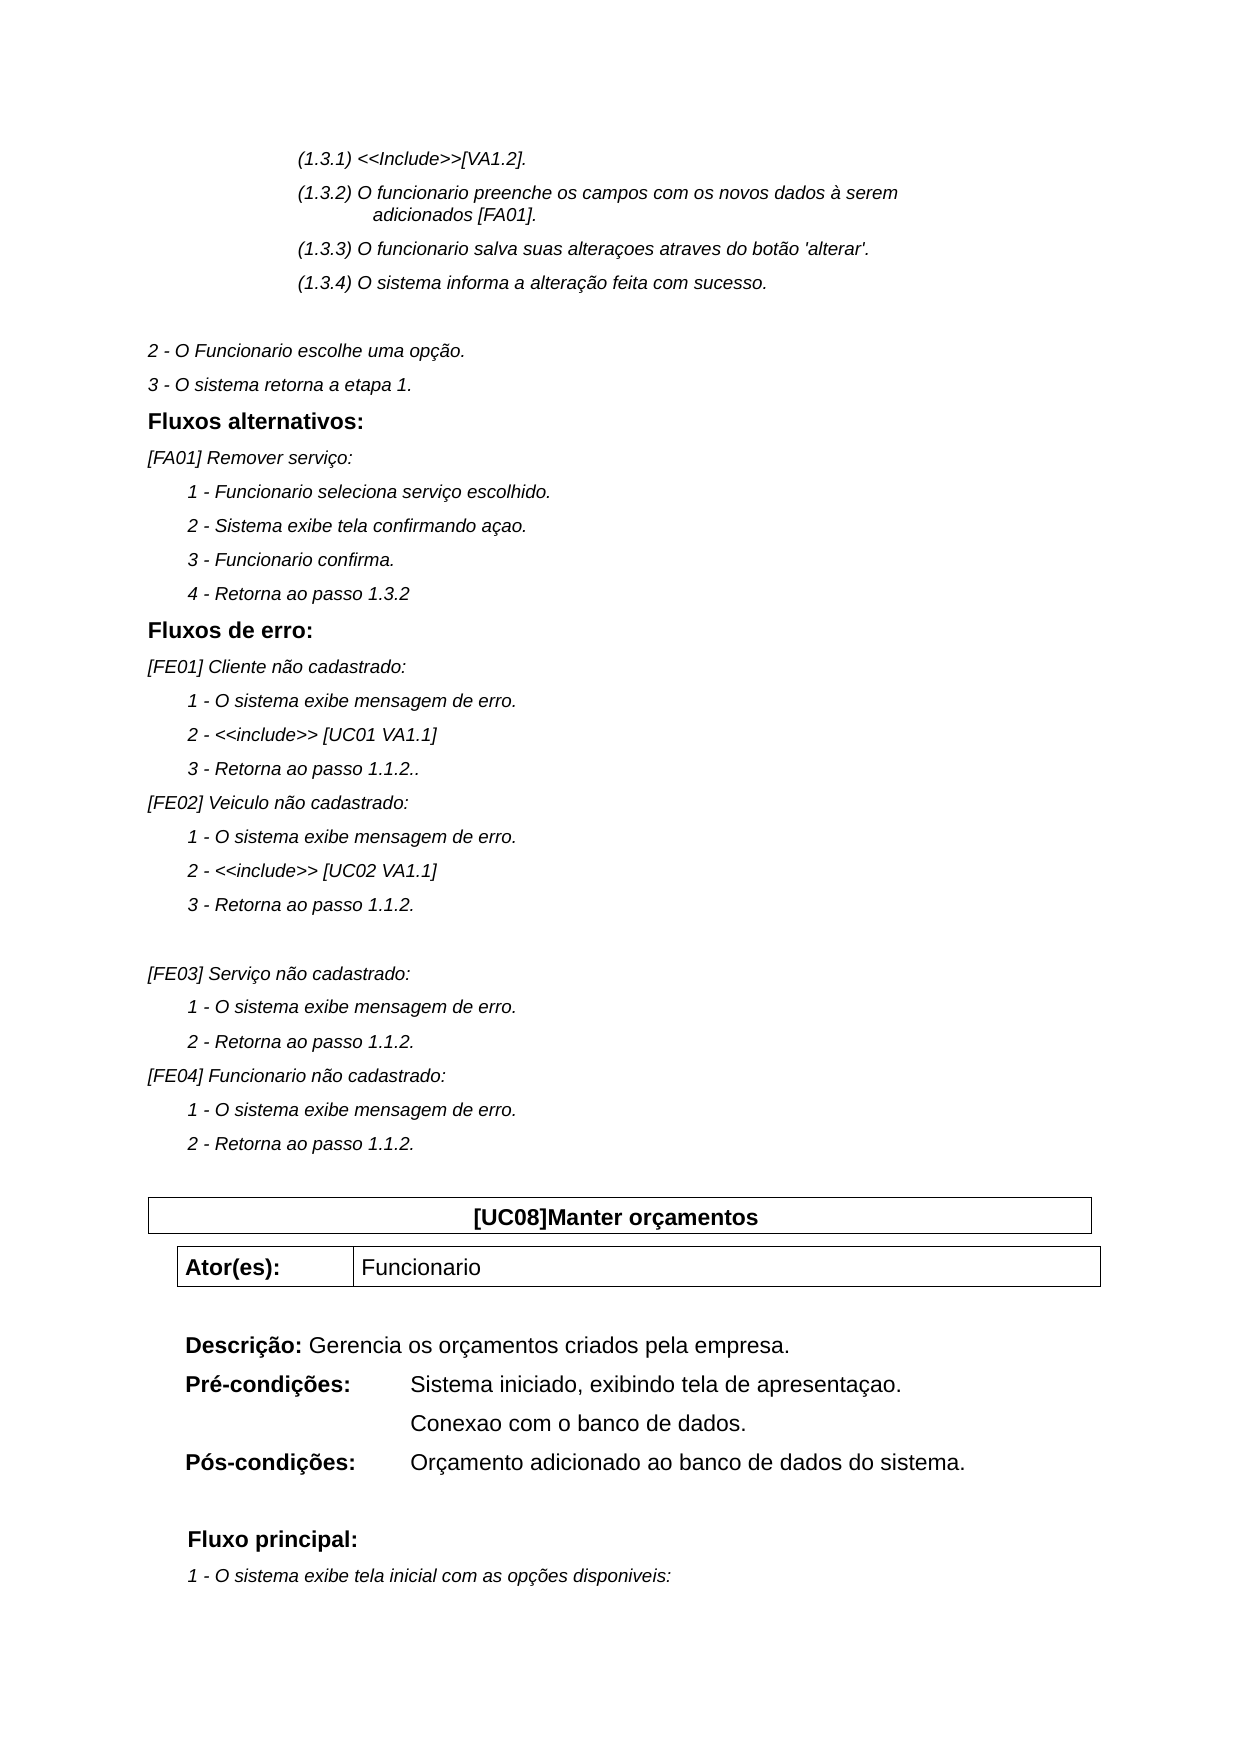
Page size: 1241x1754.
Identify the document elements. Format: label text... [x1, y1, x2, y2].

table_header Ator(es): [178, 1247, 353, 1286]
text 2 - Retorna ao passo 1.1.2. [187, 1133, 1092, 1154]
table_header Funcionario [354, 1247, 1100, 1286]
text 3 - Retorna ao passo 1.1.2.. [187, 758, 1092, 779]
text 1 - O sistema exibe tela inicial com as opções disponiveis: [187, 1565, 1092, 1587]
text 2 - O Funcionario escolhe uma opção. [148, 339, 1092, 361]
text [FE03] Serviço não cadastrado: [148, 962, 1092, 984]
text 1 - O sistema exibe mensagem de erro. [187, 996, 1092, 1018]
text [FE02] Veiculo não cadastrado: [148, 792, 1092, 813]
text Fluxos de erro: [148, 617, 1092, 643]
text 2 - <<include>> [UC02 VA1.1] [187, 860, 1092, 882]
text 1 - Funcionario seleciona serviço escolhido. [187, 481, 1092, 502]
text 2 - Sistema exibe tela confirmando açao. [187, 515, 1092, 536]
text 3 - O sistema retorna a etapa 1. [148, 374, 1092, 395]
text Conexao com o banco de dados. [185, 1410, 1092, 1436]
text [FE04] Funcionario não cadastrado: [148, 1064, 1092, 1086]
text (1.3.2) O funcionario preenche os campos com os novos dados à serem adicionados [FA01]. [148, 182, 1092, 225]
text 1 - O sistema exibe mensagem de erro. [187, 690, 1092, 711]
text Descrição: Gerencia os orçamentos criados pela empresa. [185, 1332, 1092, 1358]
text [FA01] Remover serviço: [148, 447, 1092, 468]
text 2 - Retorna ao passo 1.1.2. [187, 1030, 1092, 1052]
text Fluxos alternativos: [148, 408, 1092, 434]
text [UC08]Manter orçamentos [149, 1198, 1091, 1233]
text (1.3.3) O funcionario salva suas alteraçoes atraves do botão 'alterar'. [148, 237, 1092, 259]
text (1.3.4) O sistema informa a alteração feita com sucesso. [148, 271, 1092, 293]
text 3 - Retorna ao passo 1.1.2. [187, 894, 1092, 916]
text Fluxo principal: [187, 1526, 1092, 1553]
text 2 - <<include>> [UC01 VA1.1] [187, 724, 1092, 745]
text [FE01] Cliente não cadastrado: [148, 656, 1092, 677]
text (1.3.1) <<Include>>[VA1.2]. [148, 148, 1092, 169]
text 4 - Retorna ao passo 1.3.2 [187, 583, 1092, 604]
text Pós-condições: Orçamento adicionado ao banco de dados do sistema. [185, 1449, 1092, 1475]
text 1 - O sistema exibe mensagem de erro. [187, 826, 1092, 848]
text 1 - O sistema exibe mensagem de erro. [187, 1098, 1092, 1120]
text Pré-condições: Sistema iniciado, exibindo tela de apresentaçao. [185, 1371, 1092, 1397]
text 3 - Funcionario confirma. [187, 549, 1092, 570]
